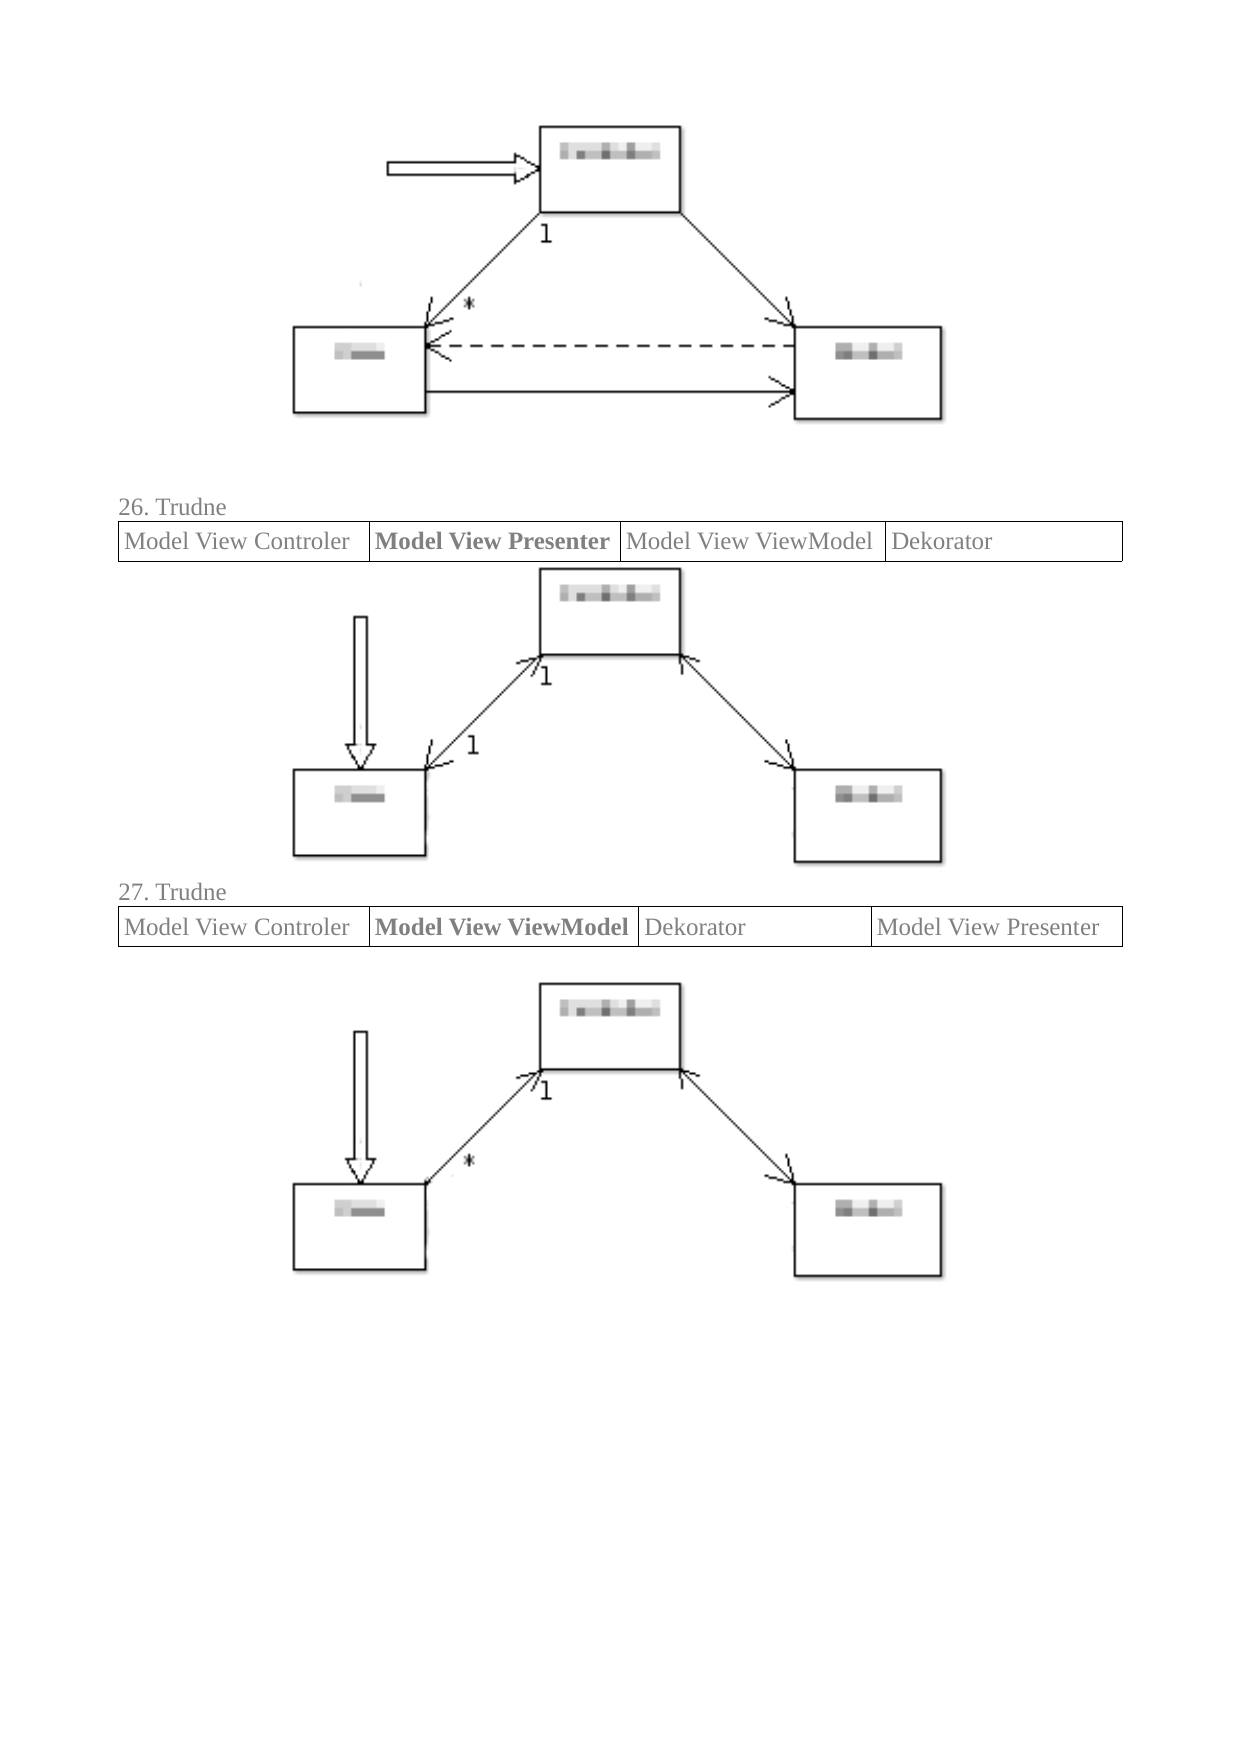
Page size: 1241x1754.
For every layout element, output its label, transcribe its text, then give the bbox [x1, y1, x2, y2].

table_header Model View Presenter [872, 907, 1122, 946]
text 27. Trudne [118, 877, 1122, 906]
table_header Model View ViewModel [370, 907, 638, 946]
picture [285, 975, 955, 1290]
table_header Model View ViewModel [621, 522, 885, 561]
picture [285, 561, 955, 876]
picture [285, 118, 955, 433]
table_header Dekorator [639, 907, 871, 946]
table_header Model View Controler [119, 522, 369, 561]
table_header Dekorator [886, 522, 1122, 561]
text 26. Trudne [118, 492, 1122, 521]
table_header Model View Presenter [370, 522, 620, 561]
table_header Model View Controler [119, 907, 369, 946]
